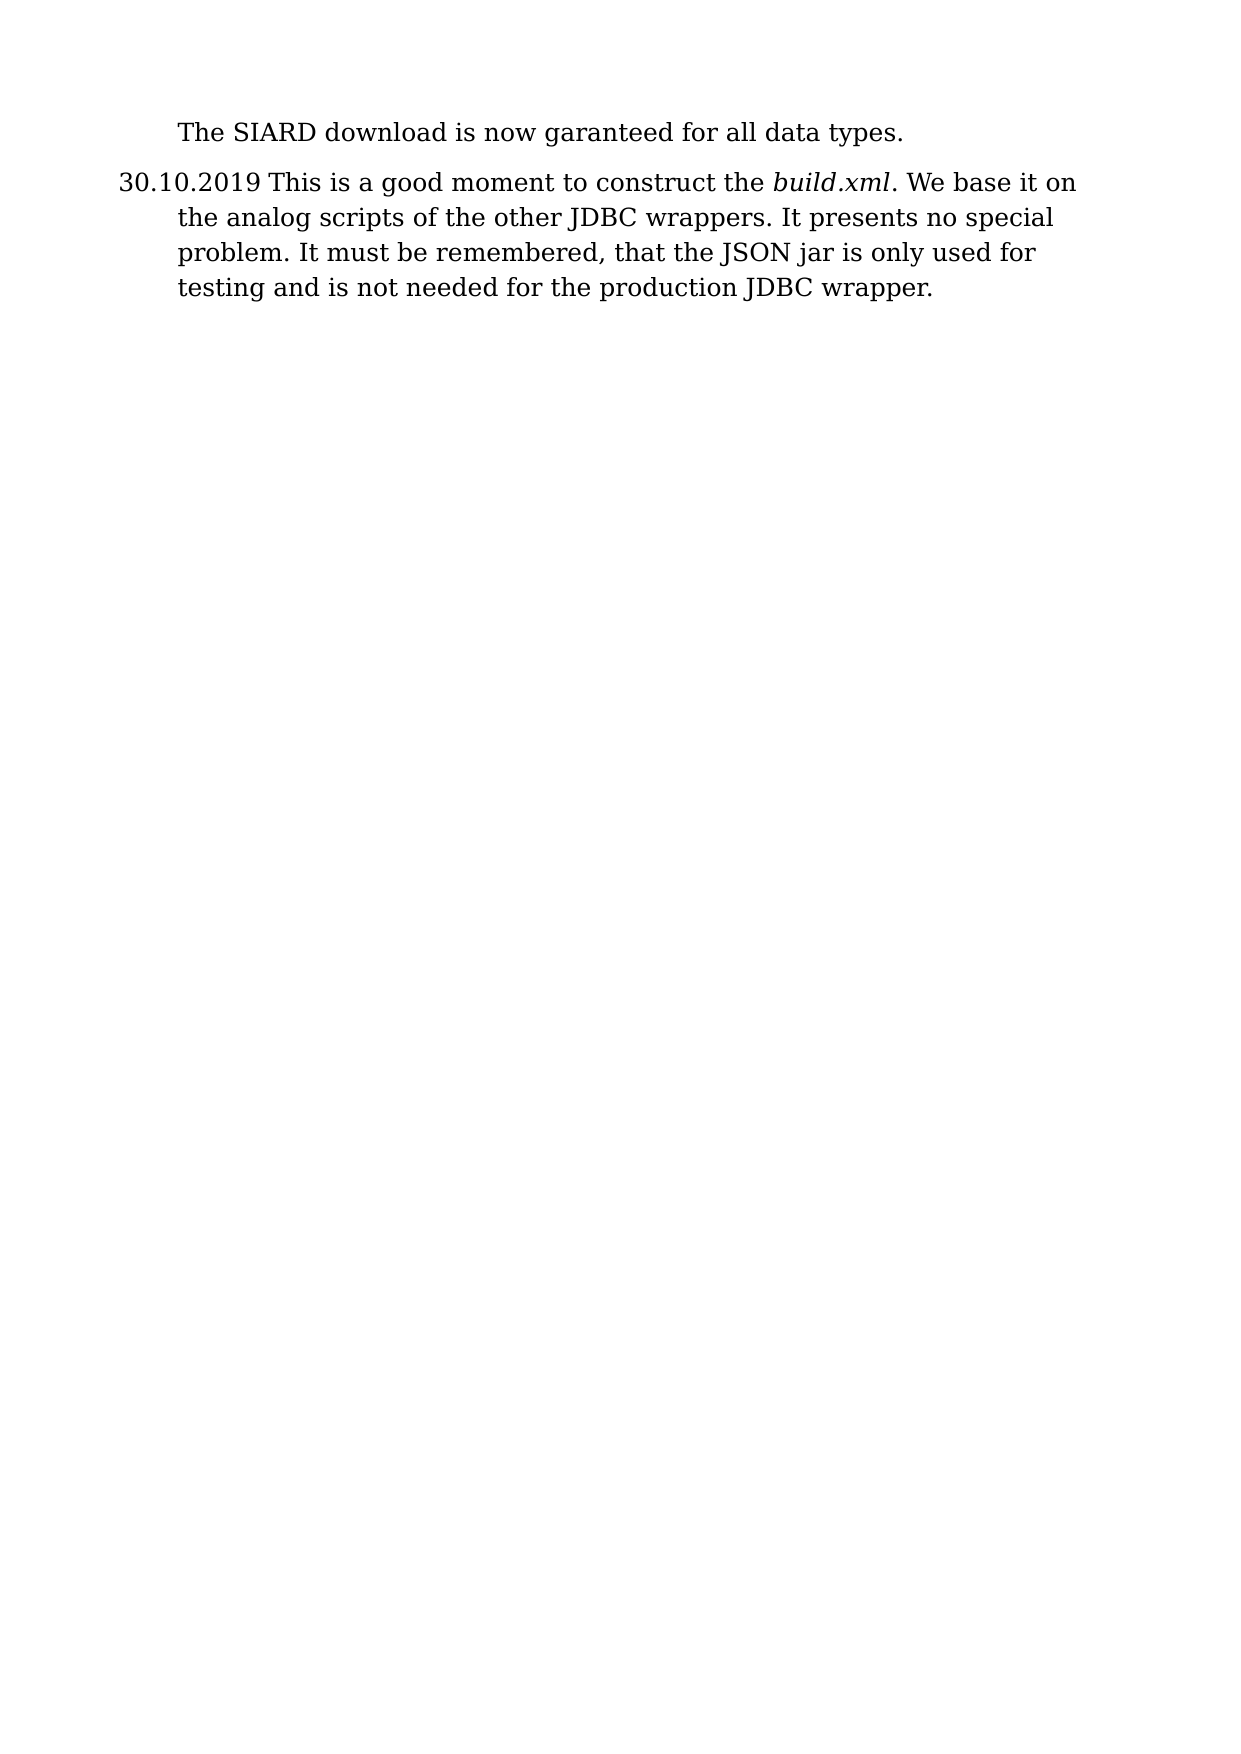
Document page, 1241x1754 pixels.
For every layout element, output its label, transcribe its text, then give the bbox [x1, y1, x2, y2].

text 30.10.2019 This is a good moment to construct the build.xml. We base it on the analog scripts of the other JDBC wrappers. It presents no special problem. It must be remembered, that the JSON jar is only used for testing and is not needed for the production JDBC wrapper. [118, 168, 1122, 302]
text The SIARD download is now garanteed for all data types. [118, 118, 1122, 147]
